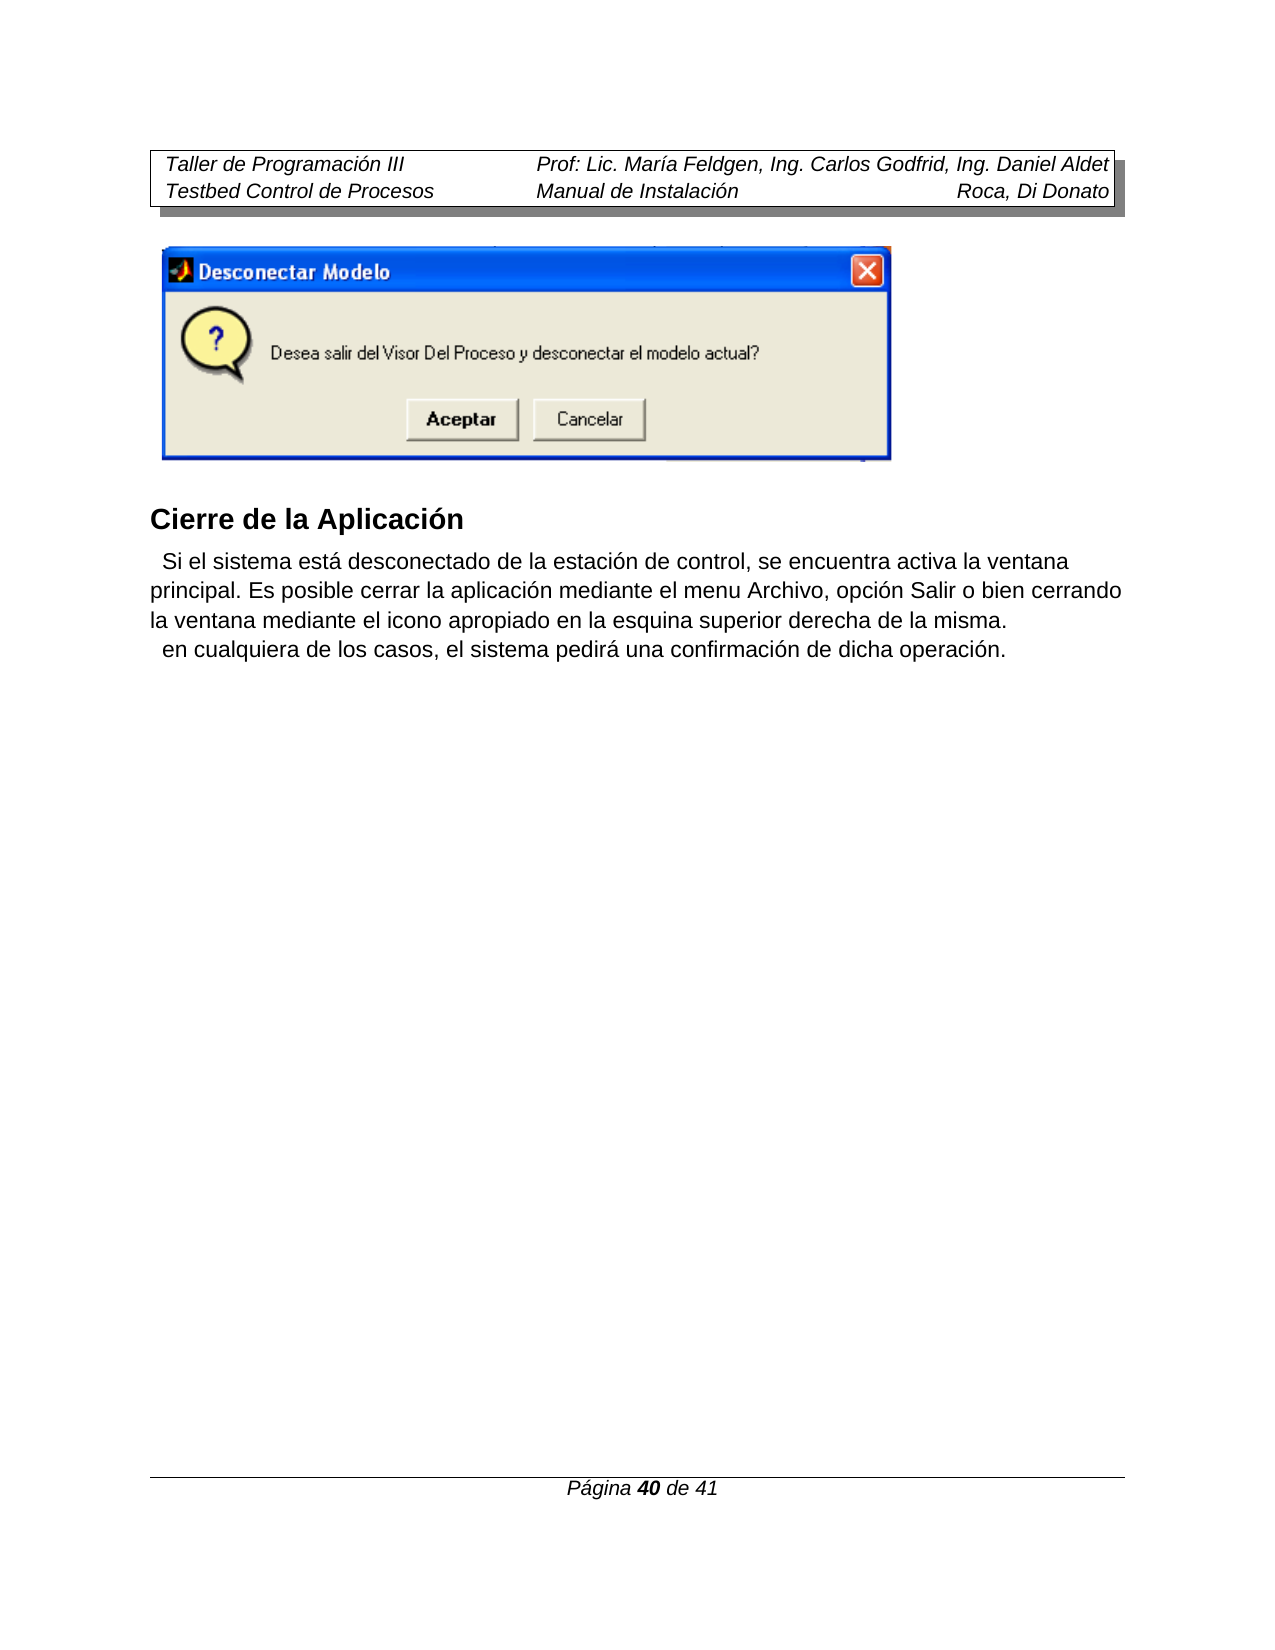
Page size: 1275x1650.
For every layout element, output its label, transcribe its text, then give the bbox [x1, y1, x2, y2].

text Si el sistema está desconectado de la estación de control, se encuentra activa la ventana principal. Es posible cerrar la aplicación mediante el menu Archivo, opción Salir o bien cerrando la ventana mediante el icono apropiado en la esquina superior derecha de la misma. [150, 549, 1125, 633]
picture [161, 246, 892, 462]
subtitle Cierre de la Aplicación [150, 503, 1125, 536]
text en cualquiera de los casos, el sistema pedirá una confirmación de dicha operación. [150, 637, 1125, 662]
